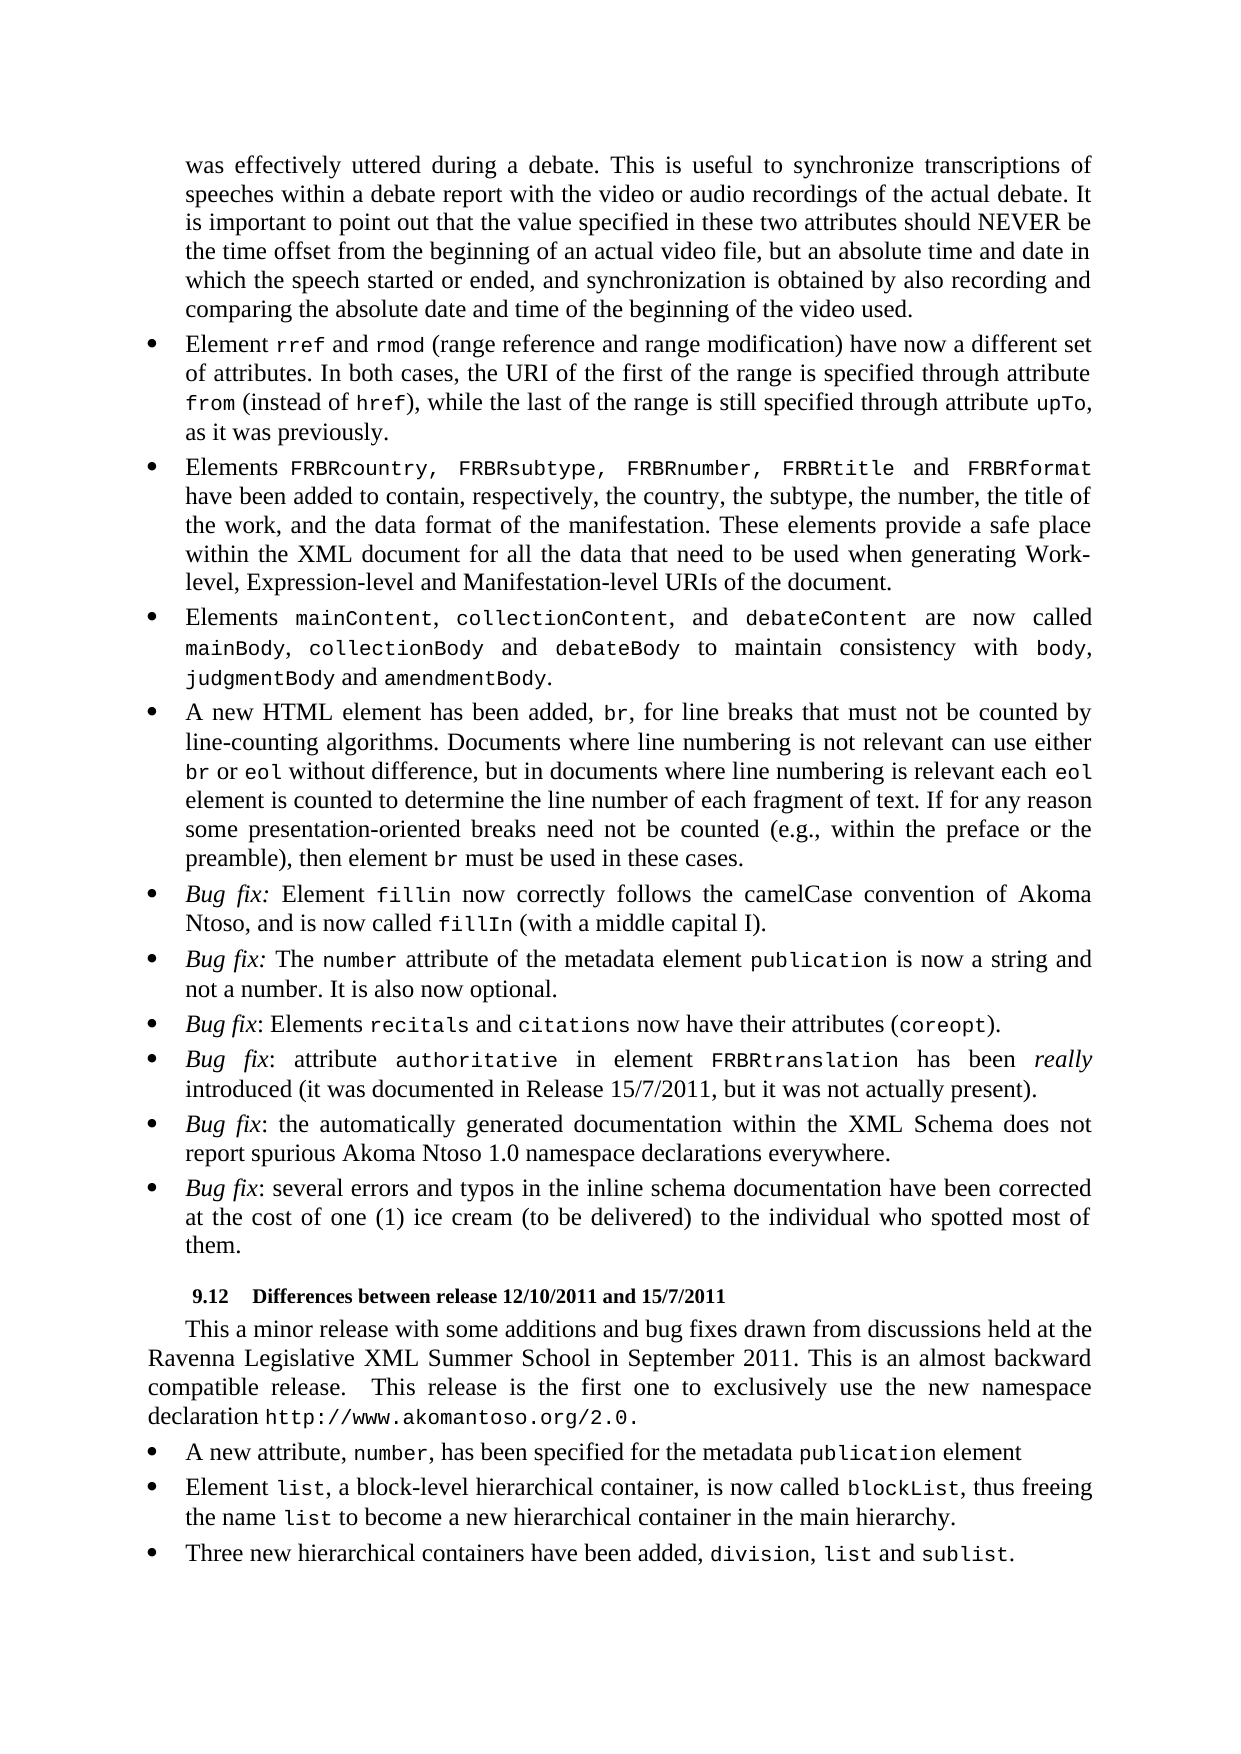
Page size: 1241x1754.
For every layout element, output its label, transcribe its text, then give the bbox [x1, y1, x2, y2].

list Bug fix: Elements recitals and citations now have their attributes (coreopt). [148, 1009, 1092, 1038]
list Element list, a block-level hierarchical container, is now called blockList, thus freeing the name list to become a new hierarchical container in the main hierarchy. [148, 1472, 1092, 1532]
text This a minor release with some additions and bug fixes drawn from discussions held at the Ravenna Legislative XML Summer School in September 2011. This is an almost backward compatible release. This release is the first one to exclusively use the new namespace declaration http://www.akomantoso.org/2.0. [148, 1314, 1092, 1430]
subtitle Differences between release 12/10/2011 and 15/7/2011 [192, 1284, 1092, 1308]
list Elements mainContent, collectionContent, and debateContent are now called mainBody, collectionBody and debateBody to maintain consistency with body, judgmentBody and amendmentBody. [148, 602, 1092, 691]
list Bug fix: the automatically generated documentation within the XML Schema does not report spurious Akoma Ntoso 1.0 namespace declarations everywhere. [148, 1109, 1092, 1167]
list Bug fix: The number attribute of the metadata element publication is now a string and not a number. It is also now optional. [148, 944, 1092, 1002]
list Bug fix: Element fillin now correctly follows the camelCase convention of Akoma Ntoso, and is now called fillIn (with a middle capital I). [148, 879, 1092, 938]
list Three new hierarchical containers have been added, division, list and sublist. [148, 1538, 1092, 1567]
list Elements FRBRcountry, FRBRsubtype, FRBRnumber, FRBRtitle and FRBRformat have been added to contain, respectively, the country, the subtype, the number, the title of the work, and the data format of the manifestation. These elements provide a safe place within the XML document for all the data that need to be used when generating Work-level, Expression-level and Manifestation-level URIs of the document. [148, 452, 1092, 596]
list A new attribute, number, has been specified for the metadata publication element [148, 1437, 1092, 1466]
list was effectively uttered during a debate. This is useful to synchronize transcriptions of speeches within a debate report with the video or audio recordings of the actual debate. It is important to point out that the value specified in these two attributes should NEVER be the time offset from the beginning of an actual video file, but an absolute time and date in which the speech started or ended, and synchronization is obtained by also recording and comparing the absolute date and time of the beginning of the video used. [148, 150, 1092, 322]
list Bug fix: several errors and typos in the inline schema documentation have been corrected at the cost of one (1) ice cream (to be delivered) to the individual who spotted most of them. [148, 1173, 1092, 1259]
list Element rref and rmod (range reference and range modification) have now a different set of attributes. In both cases, the URI of the first of the range is specified through attribute from (instead of href), while the last of the range is still specified through attribute upTo, as it was previously. [148, 329, 1092, 445]
list A new HTML element has been added, br, for line breaks that must not be counted by line-counting algorithms. Documents where line numbering is not relevant can use either br or eol without difference, but in documents where line numbering is relevant each eol element is counted to determine the line number of each fragment of text. If for any reason some presentation-oriented breaks need not be counted (e.g., within the preface or the preamble), then element br must be used in these cases. [148, 697, 1092, 872]
list Bug fix: attribute authoritative in element FRBRtranslation has been really introduced (it was documented in Release 15/7/2011, but it was not actually present). [148, 1044, 1092, 1103]
